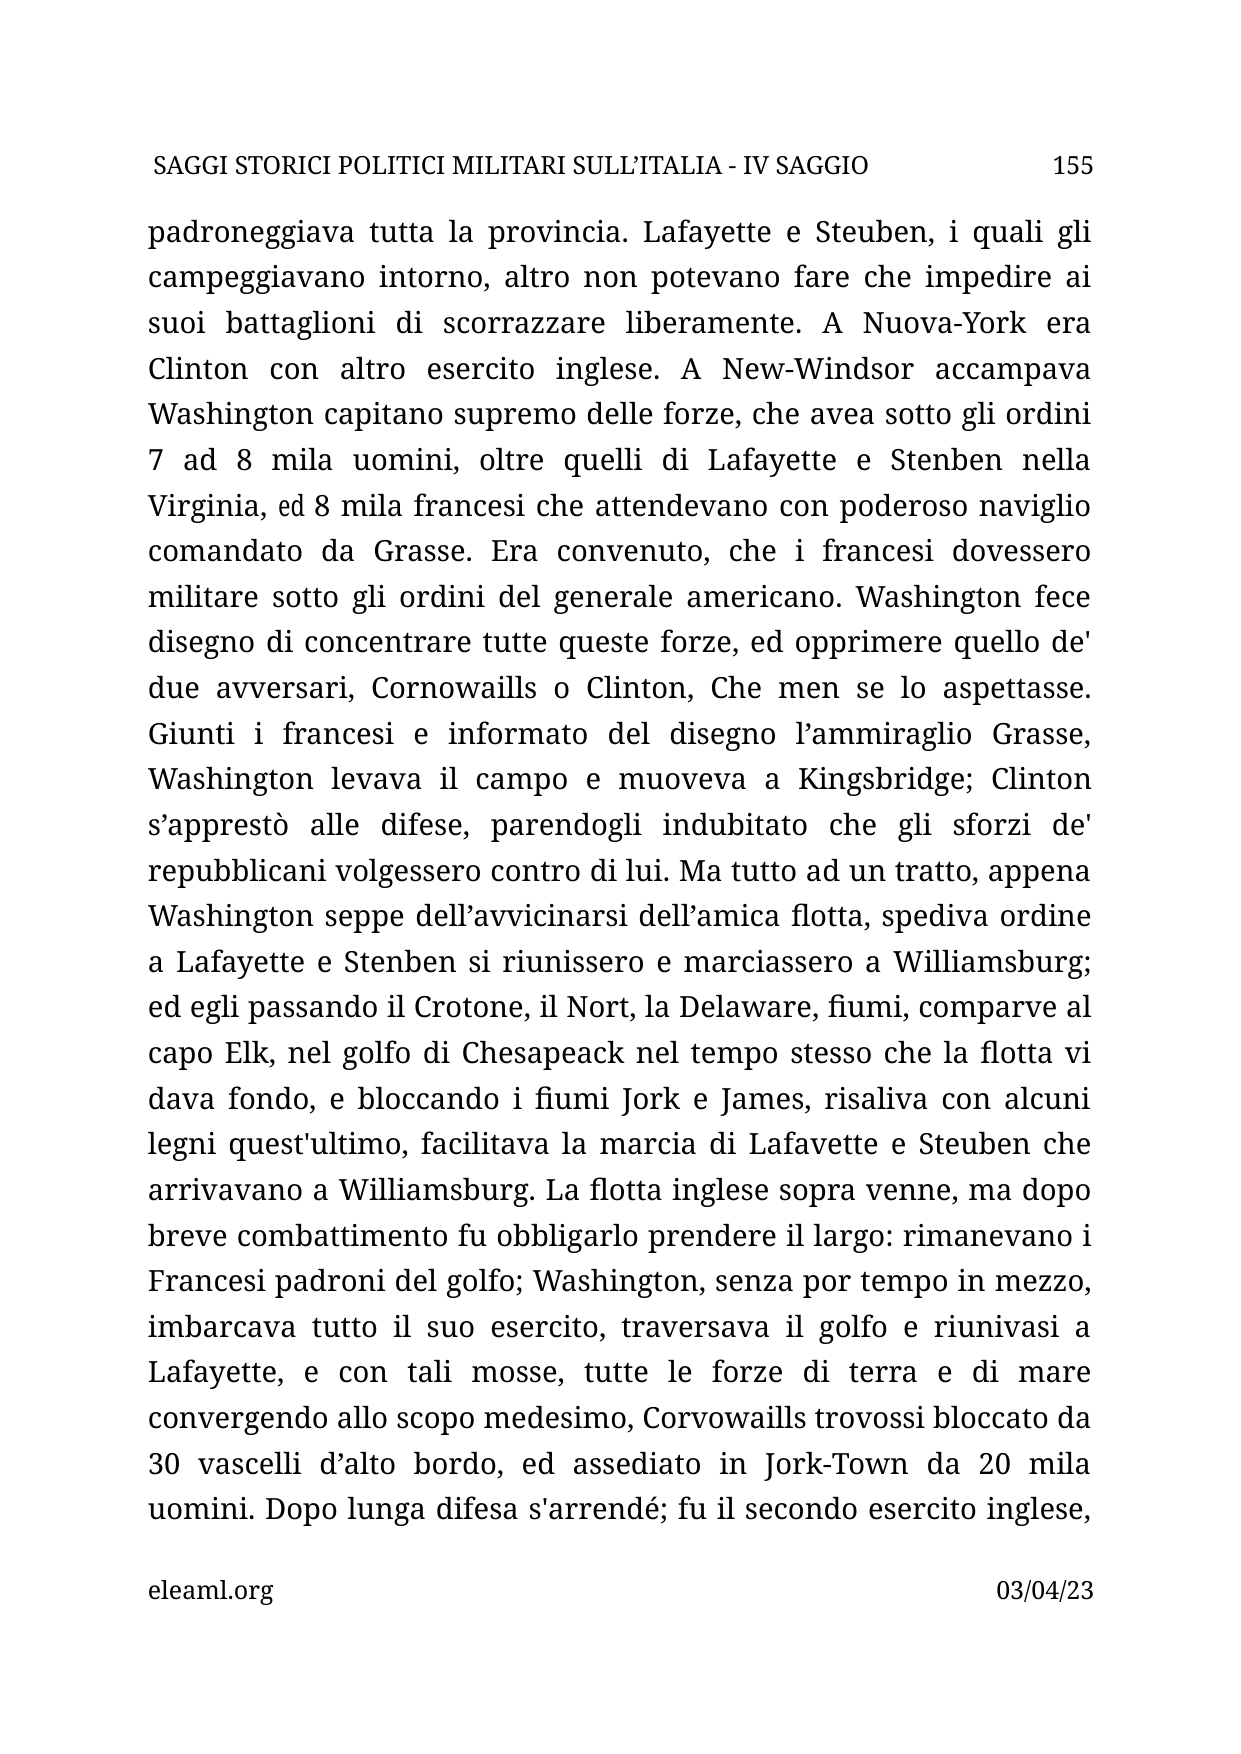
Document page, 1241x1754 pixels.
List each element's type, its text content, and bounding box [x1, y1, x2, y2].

text padroneggiava tutta la provincia. Lafayette e Steuben, i quali gli campeggiavano intorno, altro non potevano fare che impedire ai suoi battaglioni di scorrazzare liberamente. A Nuova-York era Clinton con altro esercito inglese. A New-Windsor accampava Washington capitano supremo delle forze, che avea sotto gli ordini 7 ad 8 mila uomini, oltre quelli di Lafayette e Stenben nella Virginia, ed 8 mila francesi che attendevano con poderoso naviglio comandato da Grasse. Era convenuto, che i francesi dovessero militare sotto gli ordini del generale americano. Washington fece disegno di concentrare tutte queste forze, ed opprimere quello de' due avversari, Cornowaills o Clinton, Che men se lo aspettasse. Giunti i francesi e informato del disegno l’ammiraglio Grasse, Washington levava il campo e muoveva a Kingsbridge; Clinton s’apprestò alle difese, parendogli indubitato che gli sforzi de' repubblicani volgessero contro di lui. Ma tutto ad un tratto, appena Washington seppe dell’avvicinarsi dell’amica flotta, spediva ordine a Lafayette e Stenben si riunissero e marciassero a Williamsburg; ed egli passando il Crotone, il Nort, la Delaware, fiumi, comparve al capo Elk, nel golfo di Chesapeack nel tempo stesso che la flotta vi dava fondo, e bloccando i fiumi Jork e James, risaliva con alcuni legni quest'ultimo, facilitava la marcia di Lafavette e Steuben che arrivavano a Williamsburg. La flotta inglese sopra venne, ma dopo breve combattimento fu obbligarlo prendere il largo: rimanevano i Francesi padroni del golfo; Washington, senza por tempo in mezzo, imbarcava tutto il suo esercito, traversava il golfo e riunivasi a Lafayette, e con tali mosse, tutte le forze di terra e di mare convergendo allo scopo medesimo, Corvowaills trovossi bloccato da 30 vascelli d’alto bordo, ed assediato in Jork-Town da 20 mila uomini. Dopo lunga difesa s'arrendé; fu il secondo esercito inglese, [148, 211, 1093, 1528]
